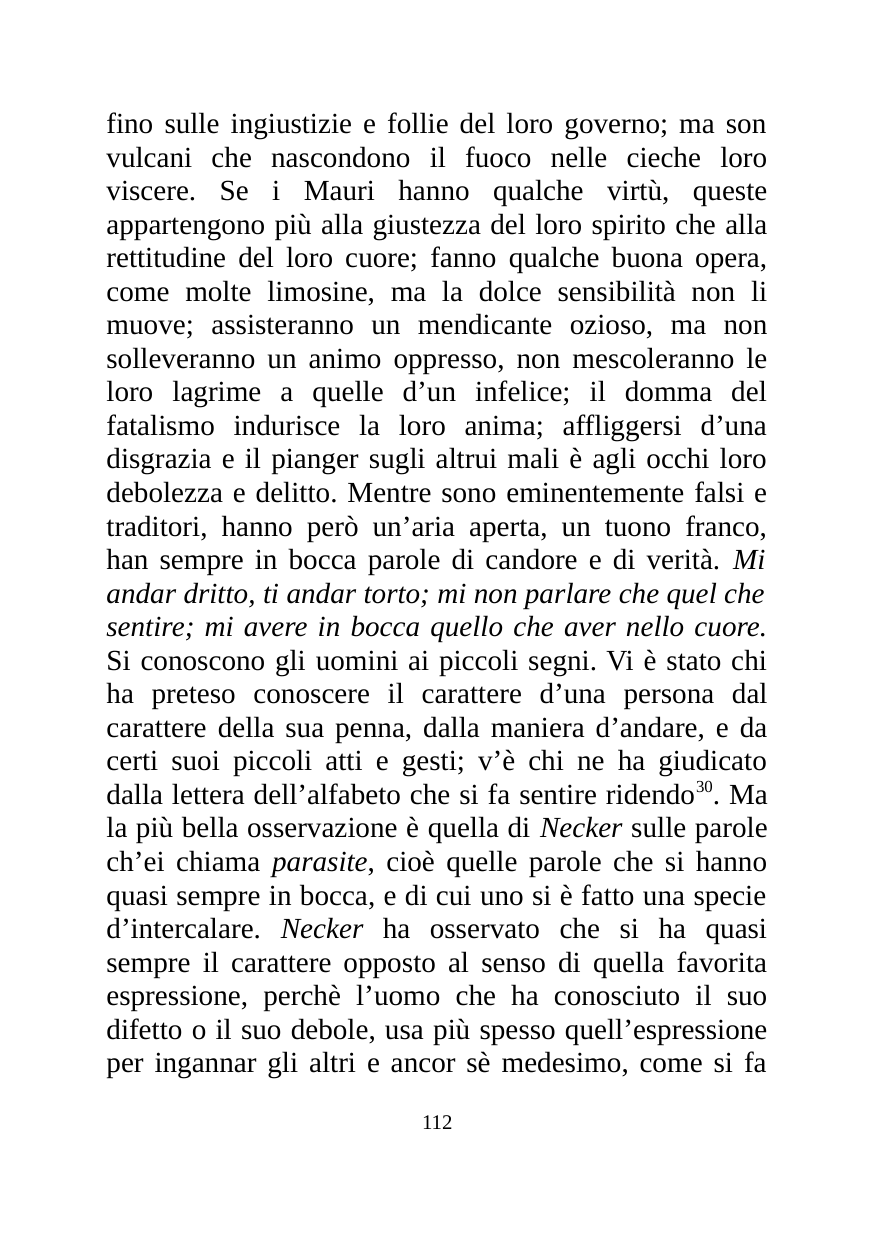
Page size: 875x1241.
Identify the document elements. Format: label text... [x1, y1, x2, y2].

text fino sulle ingiustizie e follie del loro governo; ma son vulcani che nascondono il fuoco nelle cieche loro viscere. Se i Mauri hanno qualche virtù, queste appartengono più alla giustezza del loro spirito che alla rettitudine del loro cuore; fanno qualche buona opera, come molte limosine, ma la dolce sensibilità non li muove; assisteranno un mendicante ozioso, ma non solleveranno un animo oppresso, non mescoleranno le loro lagrime a quelle d’un infelice; il domma del fatalismo indurisce la loro anima; affliggersi d’una disgrazia e il pianger sugli altrui mali è agli occhi loro debolezza e delitto. Mentre sono eminentemente falsi e traditori, hanno però un’aria aperta, un tuono franco, han sempre in bocca parole di candore e di verità. Mi andar dritto, ti andar torto; mi non parlare che quel che sentire; mi avere in bocca quello che aver nello cuore. Si conoscono gli uomini ai piccoli segni. Vi è stato chi ha preteso conoscere il carattere d’una persona dal carattere della sua penna, dalla maniera d’andare, e da certi suoi piccoli atti e gesti; v’è chi ne ha giudicato dalla lettera dell’alfabeto che si fa sentire ridendo. Ma la più bella osservazione è quella di Necker sulle parole ch’ei chiama parasite, cioè quelle parole che si hanno quasi sempre in bocca, e di cui uno si è fatto una specie d’intercalare. Necker ha osservato che si ha quasi sempre il carattere opposto al senso di quella favorita espressione, perchè l’uomo che ha conosciuto il suo difetto o il suo debole, usa più spesso quell’espressione per ingannar gli altri e ancor sè medesimo, come si fa [106, 106, 768, 1079]
